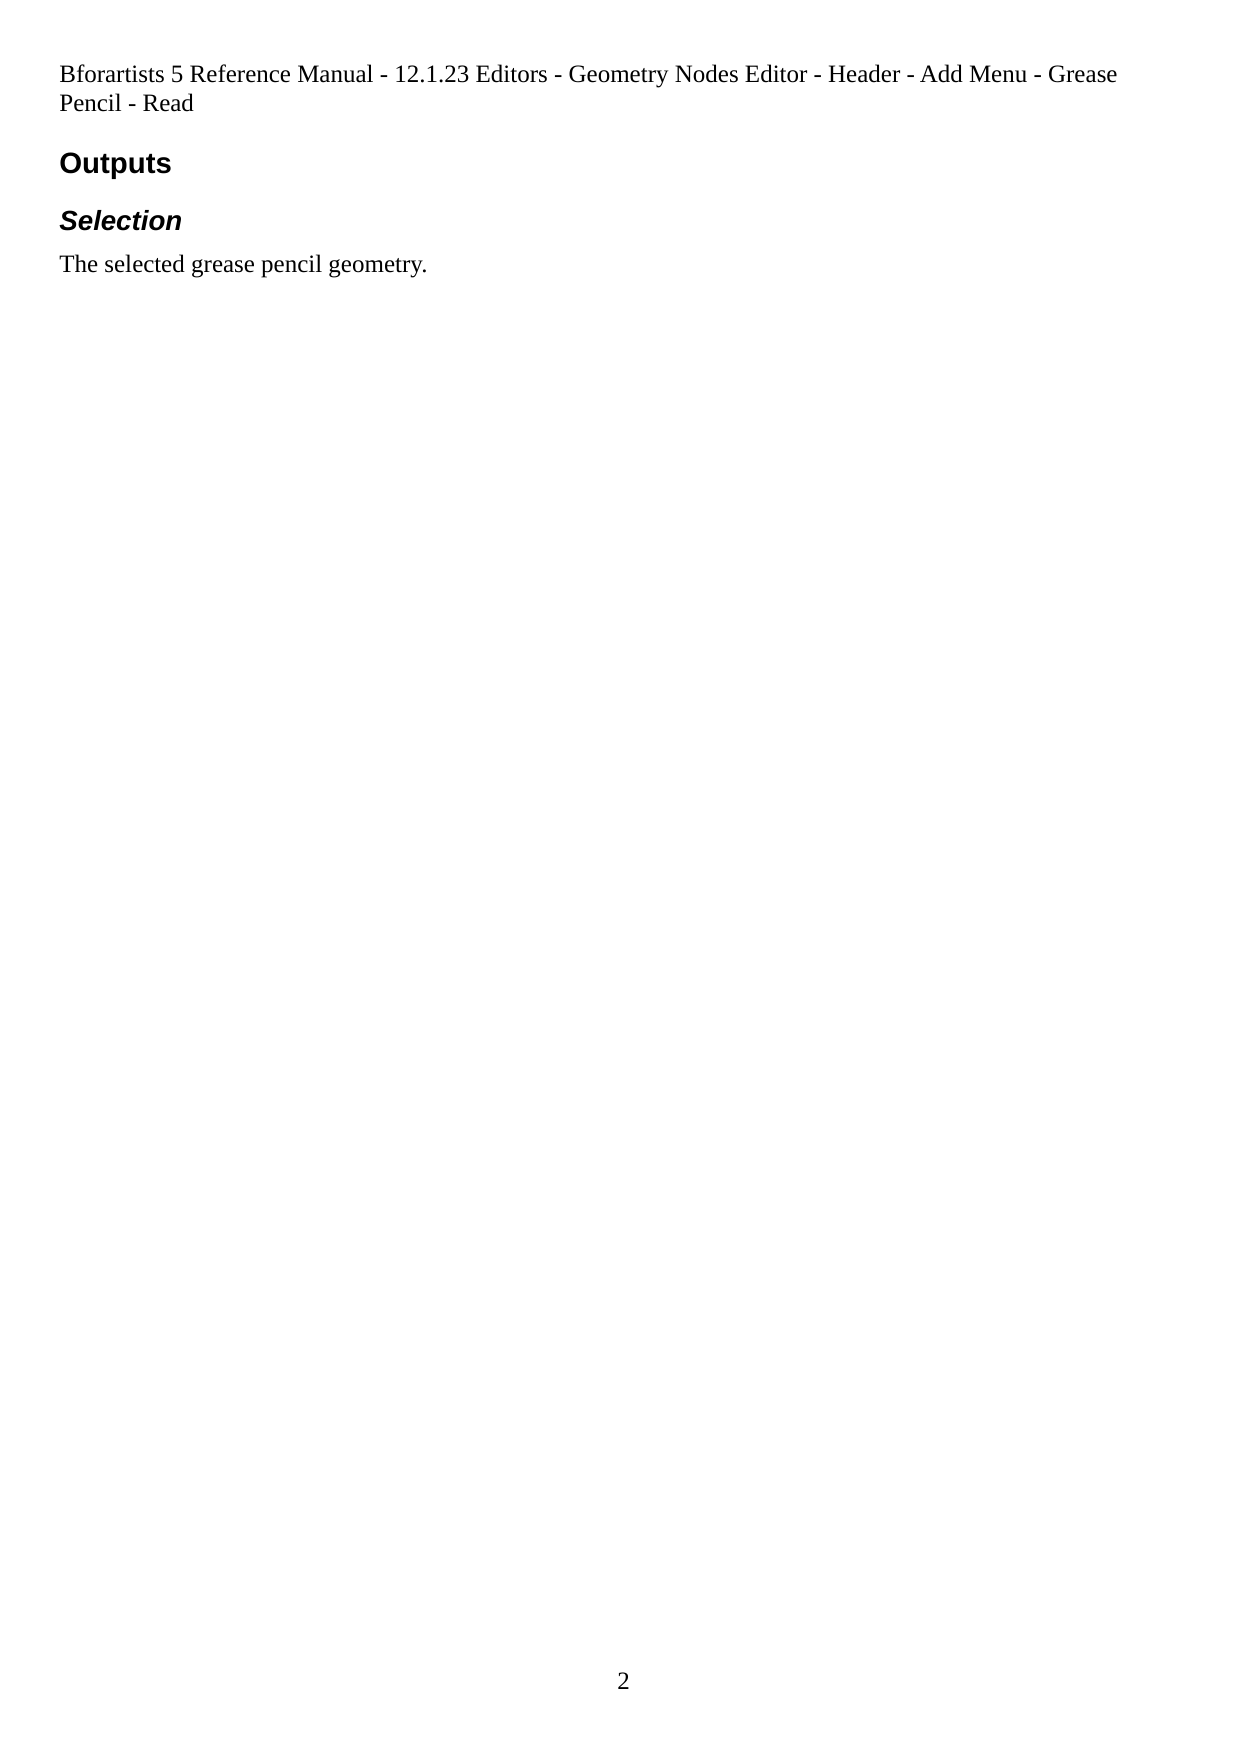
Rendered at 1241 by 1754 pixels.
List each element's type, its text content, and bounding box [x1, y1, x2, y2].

subtitle Outputs [59, 146, 1181, 180]
text The selected grease pencil geometry. [59, 249, 1181, 278]
subtitle Selection [59, 205, 1181, 237]
